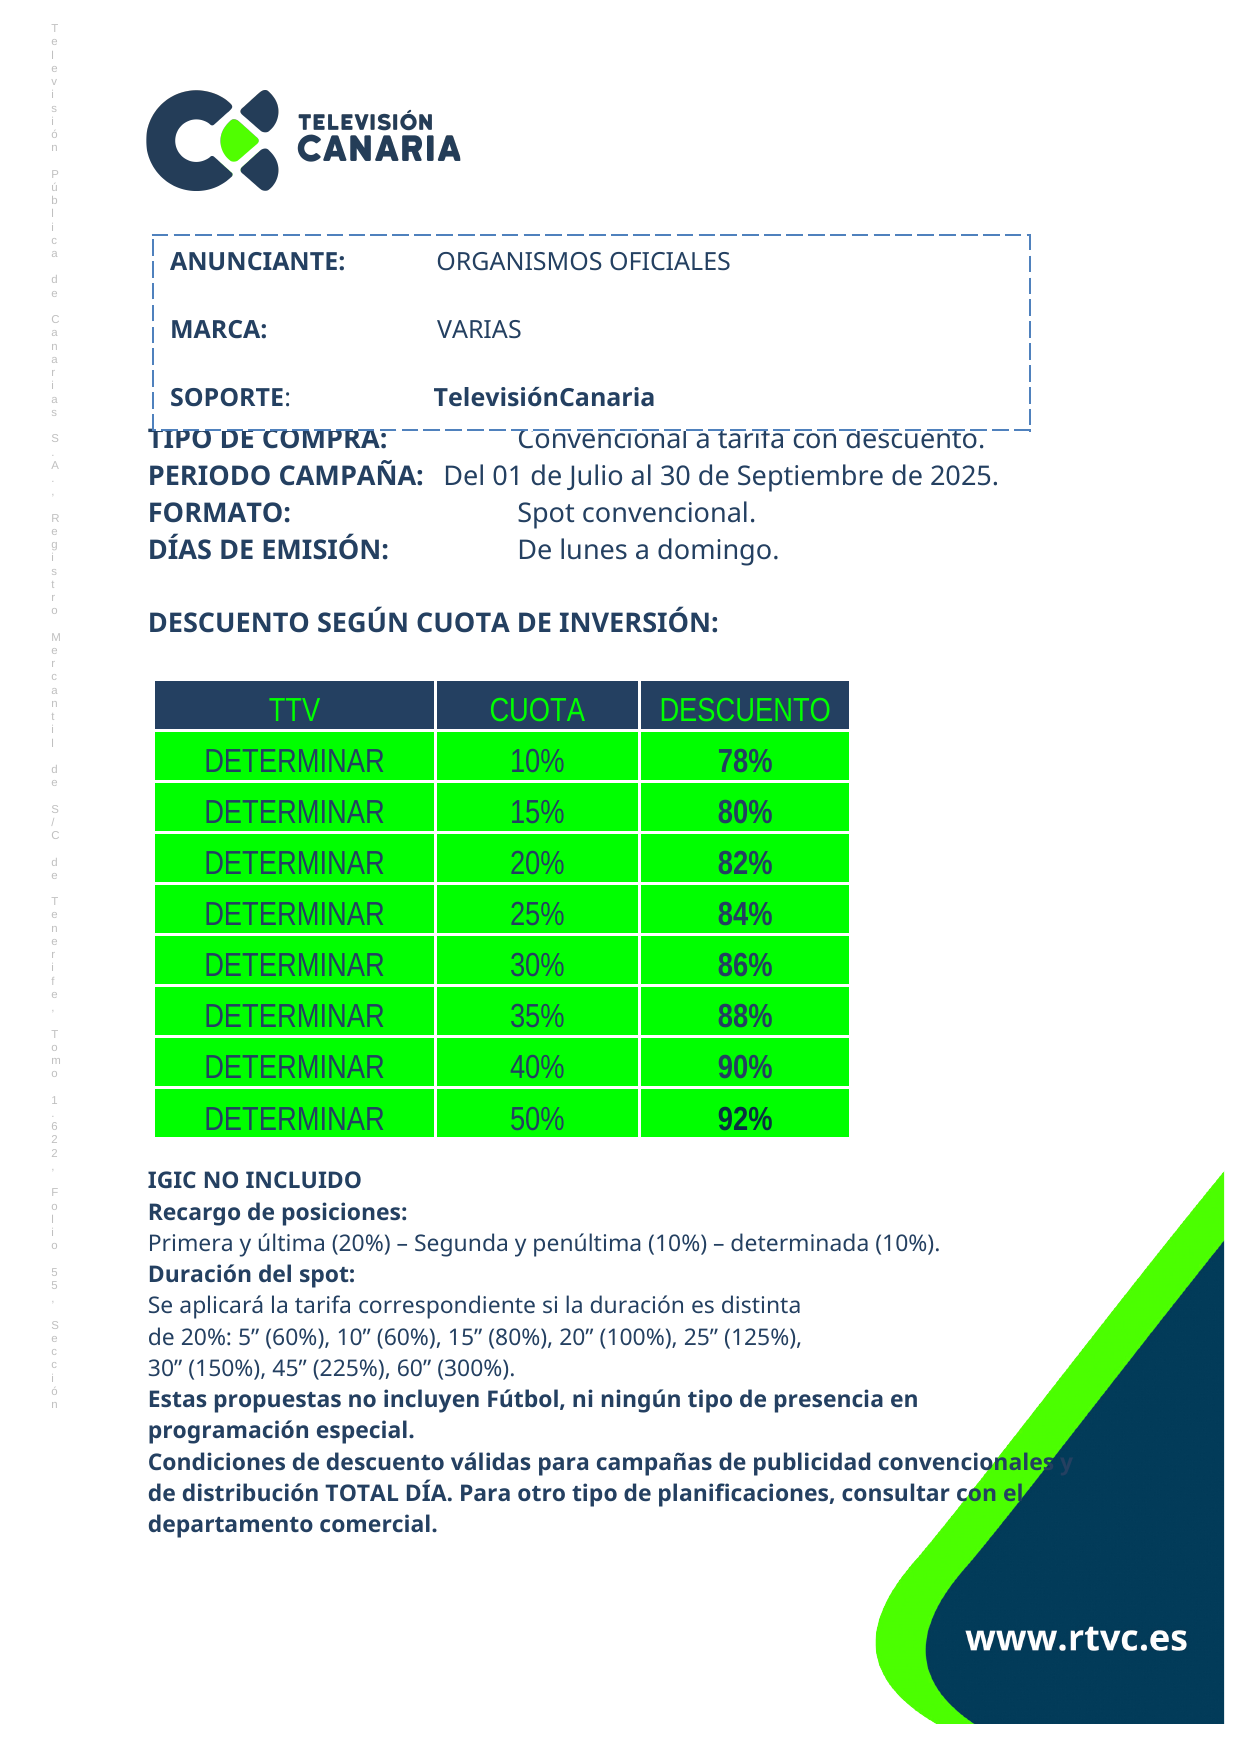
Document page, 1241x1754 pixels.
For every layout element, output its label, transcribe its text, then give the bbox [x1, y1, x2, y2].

text programación especial. [148, 1414, 1031, 1445]
text Se aplicará la tarifa correspondiente si la duración es distinta [148, 1289, 1122, 1320]
text TIPO DE COMPRA: Convencional a tarifa con descuento. [148, 419, 1078, 456]
text IGIC NO INCLUIDO [148, 1164, 1122, 1195]
table_cell 30% [437, 936, 638, 984]
table_cell 35% [437, 987, 638, 1035]
table_header TTV [155, 681, 434, 729]
table_header CUOTA [437, 681, 638, 729]
table_cell 90% [641, 1038, 849, 1086]
table_cell DETERMINAR [155, 936, 434, 984]
table_cell 86% [641, 936, 849, 984]
table_cell DETERMINAR [155, 732, 434, 780]
table_cell 82% [641, 834, 849, 882]
table_cell DETERMINAR [155, 1089, 434, 1137]
text de 20%: 5” (60%), 10” (60%), 15” (80%), 20” (100%), 25” (125%), [148, 1320, 1104, 1352]
text Recargo de posiciones: [148, 1195, 1122, 1227]
table_cell 50% [437, 1089, 638, 1137]
table_cell DETERMINAR [155, 885, 434, 933]
table_cell 40% [437, 1038, 638, 1086]
text Primera y última (20%) – Segunda y penúltima (10%) – determinada (10%). [148, 1227, 1122, 1258]
table_cell DETERMINAR [155, 1038, 434, 1086]
text 30” (150%), 45” (225%), 60” (300%). [148, 1352, 1079, 1383]
text Duración del spot: [148, 1258, 1122, 1289]
text Estas propuestas no incluyen Fútbol, ni ningún tipo de presencia en [148, 1383, 1055, 1414]
text SOPORTE: TelevisiónCanaria [170, 380, 1013, 414]
table_header DESCUENTO [641, 681, 849, 729]
table_cell 92% [641, 1089, 849, 1137]
text MARCA: VARIAS [170, 312, 1013, 346]
table_cell 20% [437, 834, 638, 882]
table_cell DETERMINAR [155, 783, 434, 831]
table_cell 10% [437, 732, 638, 780]
text DESCUENTO SEGÚN CUOTA DE INVERSIÓN: [148, 604, 1078, 641]
table_cell 25% [437, 885, 638, 933]
table_cell DETERMINAR [155, 987, 434, 1035]
text ANUNCIANTE: ORGANISMOS OFICIALES [170, 244, 1013, 278]
table_cell 84% [641, 885, 849, 933]
text DÍAS DE EMISIÓN: De lunes a domingo. [148, 530, 1078, 567]
text Condiciones de descuento válidas para campañas de publicidad convencionales y [148, 1445, 1006, 1477]
table_cell 78% [641, 732, 849, 780]
table_cell 80% [641, 783, 849, 831]
text de distribución TOTAL DÍA. Para otro tipo de planificaciones, consultar con el [148, 1477, 981, 1508]
text departamento comercial. [148, 1508, 957, 1539]
text FORMATO: Spot convencional. [148, 493, 1078, 530]
text PERIODO CAMPAÑA: Del 01 de Julio al 30 de Septiembre de 2025. [148, 456, 1078, 493]
table_cell 15% [437, 783, 638, 831]
table_cell DETERMINAR [155, 834, 434, 882]
table_cell 88% [641, 987, 849, 1035]
